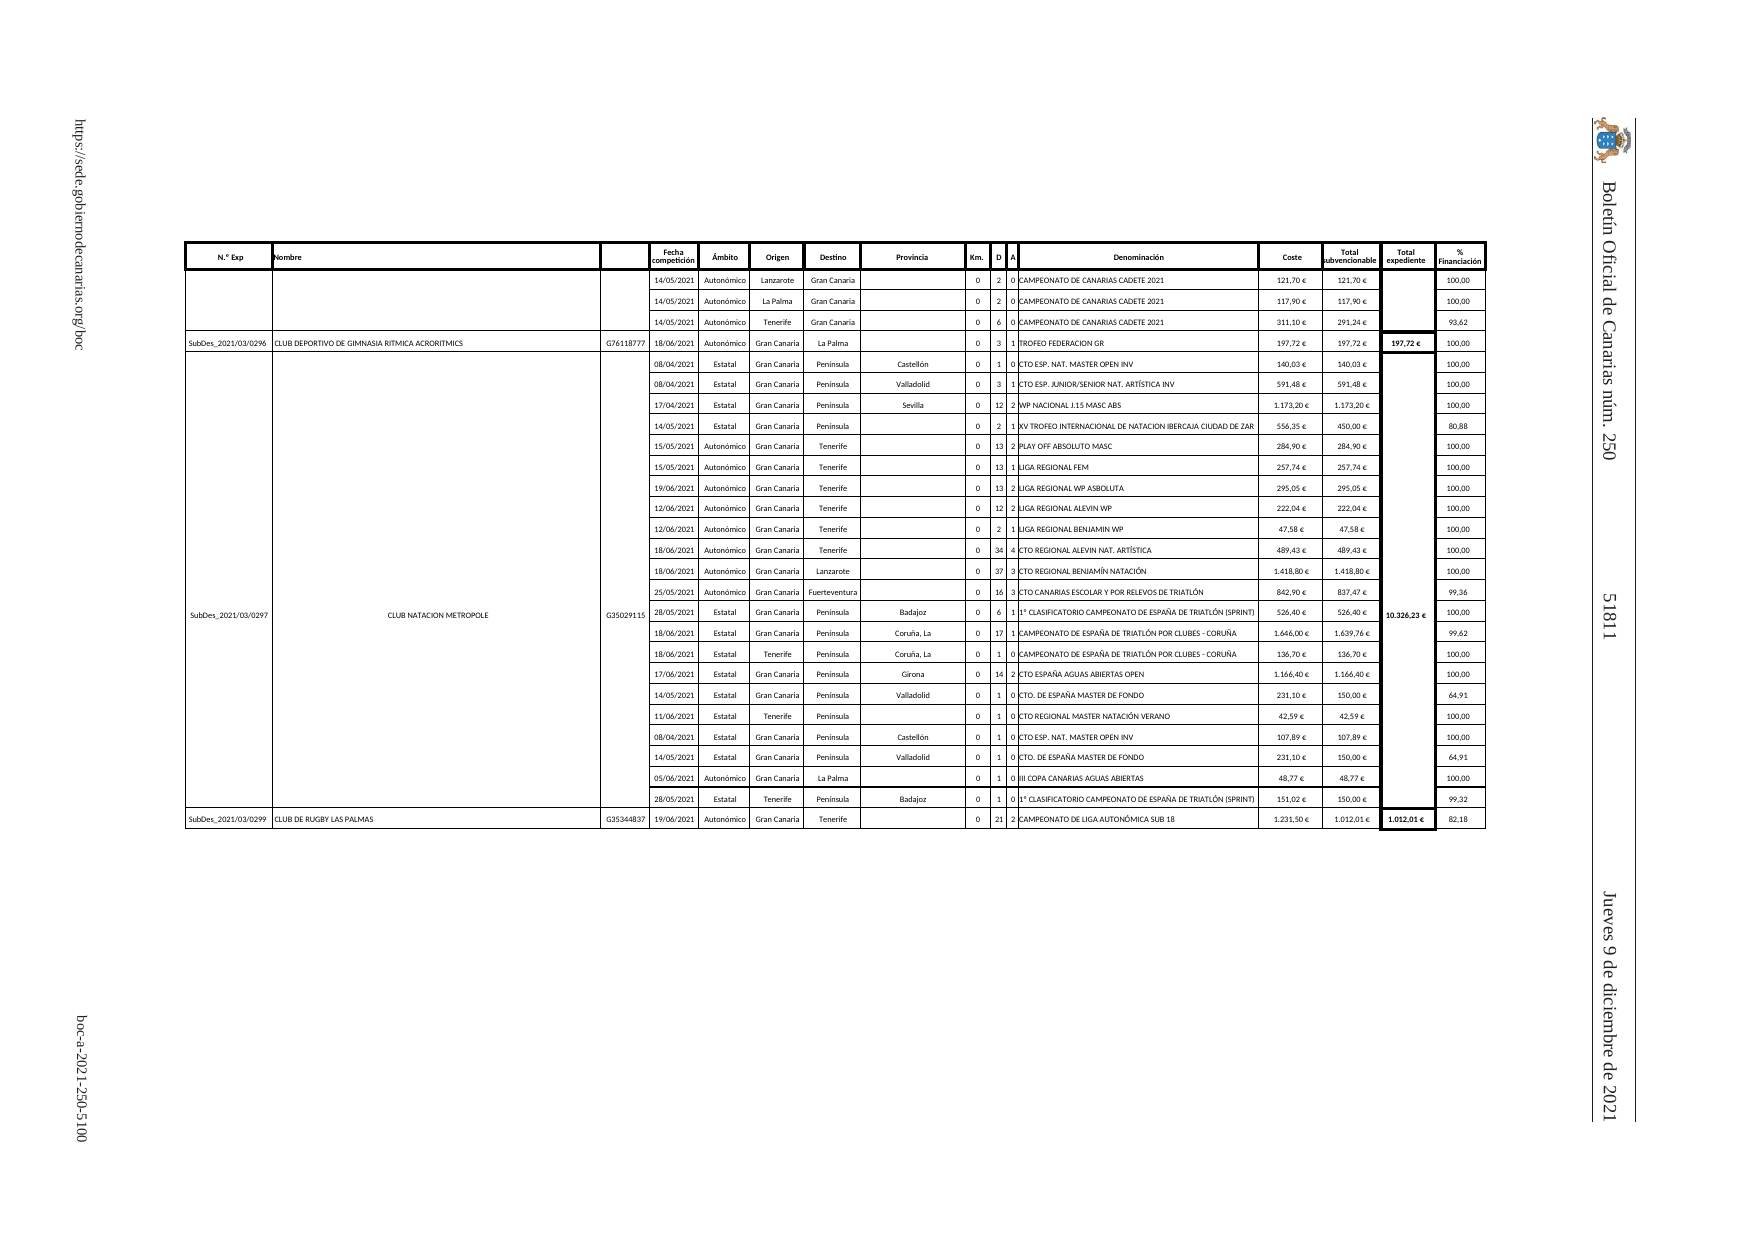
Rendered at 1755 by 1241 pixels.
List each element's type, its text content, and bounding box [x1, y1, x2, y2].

table_cell 591,48 € [1323, 373, 1379, 392]
table_header Fecha competición [651, 244, 697, 268]
table_cell 4 [1007, 539, 1018, 558]
table_cell [861, 559, 965, 579]
table_cell [861, 311, 965, 330]
table_cell 197,72 € [1383, 334, 1434, 351]
table_cell Tenerife [750, 642, 803, 662]
table_header % Financiación [1437, 244, 1484, 268]
table_cell 100,00 [1437, 663, 1485, 683]
table_header Total subvencionable [1324, 244, 1379, 268]
table_cell 17 [991, 622, 1006, 641]
table_cell 0 [966, 642, 990, 662]
table_cell 1 [991, 642, 1006, 662]
table_cell 2 [1007, 476, 1018, 496]
table_cell Estatal [699, 725, 749, 745]
table_header Total expediente [1383, 244, 1434, 268]
table_cell 48,77 € [1259, 767, 1322, 786]
table_cell 0 [966, 476, 990, 496]
table_cell 0 [966, 290, 990, 309]
table_cell CTO ESP. NAT. MASTER OPEN INV [1019, 352, 1258, 372]
table_cell Península [804, 663, 860, 683]
table_cell 6 [991, 311, 1006, 330]
table_cell 0 [1007, 767, 1018, 786]
table_cell Gran Canaria [750, 352, 803, 372]
text https://sede.gobiernodecanarias.org/boc [72, 119, 89, 352]
table_cell Gran Canaria [750, 497, 803, 517]
table_cell Autonómico [699, 290, 749, 309]
text 51811 [1600, 593, 1621, 642]
table_cell 47,58 € [1259, 518, 1322, 538]
table_cell Península [804, 746, 860, 766]
table_cell Valladolid [861, 746, 965, 766]
table_cell Autonómico [699, 435, 749, 455]
table_cell Coruña, La [861, 622, 965, 641]
table_cell 222,04 € [1259, 497, 1322, 517]
table_cell Girona [861, 663, 965, 683]
table_cell Península [804, 414, 860, 434]
table_cell CTO. DE ESPAÑA MASTER DE FONDO [1019, 746, 1258, 766]
table_cell 100,00 [1437, 767, 1485, 786]
table_cell Fuerteventura [804, 580, 860, 600]
table_cell 15/05/2021 [650, 456, 698, 475]
table_cell 3 [1007, 559, 1018, 579]
table_cell 99,32 [1437, 788, 1485, 807]
table_cell 556,35 € [1259, 414, 1322, 434]
table_cell 100,00 [1437, 271, 1485, 289]
table_cell [861, 331, 965, 351]
table_cell La Palma [804, 767, 860, 786]
table_cell 80,88 [1437, 414, 1485, 434]
table_cell Gran Canaria [750, 559, 803, 579]
table_cell [861, 476, 965, 496]
table_cell Gran Canaria [750, 394, 803, 413]
table_cell [861, 808, 965, 828]
table_cell Gran Canaria [804, 311, 860, 330]
table_cell 100,00 [1437, 456, 1485, 475]
table_cell 295,05 € [1259, 476, 1322, 496]
table_cell Autonómico [699, 456, 749, 475]
table_cell 0 [1007, 788, 1018, 807]
table_cell Tenerife [804, 497, 860, 517]
table_cell Gran Canaria [750, 601, 803, 621]
table_cell Estatal [699, 352, 749, 372]
table_cell 14/05/2021 [650, 414, 698, 434]
table_header Ámbito [700, 244, 748, 268]
table_cell 136,70 € [1323, 642, 1379, 662]
table_cell 231,10 € [1259, 746, 1322, 766]
table_cell Península [804, 705, 860, 724]
table_cell 1 [991, 767, 1006, 786]
table_cell Península [804, 394, 860, 413]
table_cell 526,40 € [1323, 601, 1379, 621]
table_cell 99,62 [1437, 622, 1485, 641]
table_cell [186, 271, 272, 330]
table_cell 34 [991, 539, 1006, 558]
table_cell 1º CLASIFICATORIO CAMPEONATO DE ESPAÑA DE TRIATLÓN (SPRINT) [1019, 788, 1258, 807]
table_cell 17/04/2021 [650, 394, 698, 413]
table_cell 311,10 € [1259, 311, 1322, 330]
table_cell Tenerife [750, 788, 803, 807]
table_cell 1.231,50 € [1259, 808, 1322, 828]
table_cell 14/05/2021 [650, 746, 698, 766]
table_cell 12 [991, 394, 1006, 413]
table_cell 08/04/2021 [650, 373, 698, 392]
table_cell XV TROFEO INTERNACIONAL DE NATACION IBERCAJA CIUDAD DE ZAR [1019, 414, 1258, 434]
table_cell 12 [991, 497, 1006, 517]
table_cell LIGA REGIONAL ALEVIN WP [1019, 497, 1258, 517]
table_cell [861, 539, 965, 558]
table_header Destino [806, 244, 859, 268]
table_cell Gran Canaria [750, 767, 803, 786]
table_cell 1 [1007, 456, 1018, 475]
table_cell 0 [966, 559, 990, 579]
table_cell 19/06/2021 [650, 808, 698, 828]
table_cell Estatal [699, 601, 749, 621]
table_cell 42,59 € [1259, 705, 1322, 724]
table_cell 08/04/2021 [650, 352, 698, 372]
table_cell 0 [1007, 271, 1018, 289]
table_cell 0 [966, 497, 990, 517]
table_cell Península [804, 788, 860, 807]
table_cell Península [804, 373, 860, 392]
table_cell 526,40 € [1259, 601, 1322, 621]
table_header Nombre [274, 244, 599, 268]
table_cell 0 [966, 414, 990, 434]
table_cell [861, 414, 965, 434]
table_cell 1 [991, 352, 1006, 372]
table_cell 19/06/2021 [650, 476, 698, 496]
table_cell 197,72 € [1259, 331, 1322, 351]
table_cell Estatal [699, 746, 749, 766]
table_cell Tenerife [804, 456, 860, 475]
table_cell 47,58 € [1323, 518, 1379, 538]
table_cell 1 [991, 746, 1006, 766]
table_cell Valladolid [861, 684, 965, 703]
table_cell LIGA REGIONAL FEM [1019, 456, 1258, 475]
table_cell 100,00 [1437, 705, 1485, 724]
table_cell 1 [991, 684, 1006, 703]
table_cell Estatal [699, 663, 749, 683]
table_cell 257,74 € [1323, 456, 1379, 475]
table_cell 1 [1007, 373, 1018, 392]
table_cell 1.012,01 € [1323, 808, 1379, 828]
table_cell CTO ESP. JUNIOR/SENIOR NAT. ARTÍSTICA INV [1019, 373, 1258, 392]
table_cell 21 [991, 808, 1006, 828]
table_cell 100,00 [1437, 518, 1485, 538]
table_cell 100,00 [1437, 601, 1485, 621]
table_cell 3 [1007, 580, 1018, 600]
table_cell 100,00 [1437, 373, 1485, 392]
table_cell 151,02 € [1259, 788, 1322, 807]
table_cell 0 [966, 808, 990, 828]
table_cell 10.326,23 € [1383, 354, 1434, 807]
table_cell 0 [1007, 705, 1018, 724]
table_header D [992, 244, 1005, 268]
table_cell 1 [991, 725, 1006, 745]
table_cell 6 [991, 601, 1006, 621]
table_cell Gran Canaria [750, 808, 803, 828]
table_cell 1 [991, 788, 1006, 807]
table_cell SubDes_2021/03/0299 [186, 808, 272, 828]
table_cell 1.418,80 € [1323, 559, 1379, 579]
table_cell La Palma [750, 290, 803, 309]
table_cell 14/05/2021 [650, 290, 698, 309]
table_cell Tenerife [804, 808, 860, 828]
table_cell CLUB DE RUGBY LAS PALMAS [273, 808, 600, 828]
table_cell 284,90 € [1259, 435, 1322, 455]
table_cell Península [804, 725, 860, 745]
table_cell Tenerife [750, 311, 803, 330]
table_cell 1 [1007, 331, 1018, 351]
table_cell 136,70 € [1259, 642, 1322, 662]
table_cell 42,59 € [1323, 705, 1379, 724]
table_cell Estatal [699, 788, 749, 807]
table_cell Gran Canaria [750, 663, 803, 683]
table_cell 231,10 € [1259, 684, 1322, 703]
table_cell CAMPEONATO DE LIGA AUTONÓMICA SUB 18 [1019, 808, 1258, 828]
table_cell Gran Canaria [750, 622, 803, 641]
table_cell 18/06/2021 [650, 539, 698, 558]
table_cell Badajoz [861, 601, 965, 621]
table_cell 99,36 [1437, 580, 1485, 600]
table_cell 0 [966, 435, 990, 455]
table_cell TROFEO FEDERACION GR [1019, 331, 1258, 351]
table_cell 14 [991, 663, 1006, 683]
table_cell 18/06/2021 [650, 331, 698, 351]
table_cell 1.012,01 € [1383, 810, 1434, 828]
table_cell 0 [966, 311, 990, 330]
table_cell [861, 456, 965, 475]
table_cell [861, 435, 965, 455]
table_cell 100,00 [1437, 642, 1485, 662]
table_cell G76118777 [601, 331, 649, 351]
table_cell CTO. DE ESPAÑA MASTER DE FONDO [1019, 684, 1258, 703]
table_cell [861, 497, 965, 517]
table_cell 100,00 [1437, 331, 1485, 351]
table_cell Gran Canaria [750, 580, 803, 600]
table_cell 295,05 € [1323, 476, 1379, 496]
table_cell 15/05/2021 [650, 435, 698, 455]
table_cell Coruña, La [861, 642, 965, 662]
table_cell [1383, 271, 1434, 330]
table_cell 117,90 € [1259, 290, 1322, 309]
table_cell 107,89 € [1259, 725, 1322, 745]
table_cell 11/06/2021 [650, 705, 698, 724]
table_cell Estatal [699, 373, 749, 392]
table_cell CTO REGIONAL BENJAMÍN NATACIÓN [1019, 559, 1258, 579]
table_cell Tenerife [804, 435, 860, 455]
table_cell Gran Canaria [750, 456, 803, 475]
table_cell La Palma [804, 331, 860, 351]
table_cell CTO ESPAÑA AGUAS ABIERTAS OPEN [1019, 663, 1258, 683]
table_cell 2 [1007, 394, 1018, 413]
table_cell 150,00 € [1323, 788, 1379, 807]
text Boletín Oficial de Canarias núm. 250 [1599, 181, 1621, 464]
table_cell Gran Canaria [750, 414, 803, 434]
table_cell Gran Canaria [750, 746, 803, 766]
table_cell CAMPEONATO DE CANARIAS CADETE 2021 [1019, 311, 1258, 330]
table_cell 1 [1007, 518, 1018, 538]
table_cell 3 [991, 373, 1006, 392]
table_cell Autonómico [699, 767, 749, 786]
table_cell CTO CANARIAS ESCOLAR Y POR RELEVOS DE TRIATLÓN [1019, 580, 1258, 600]
table_cell Estatal [699, 705, 749, 724]
table_cell Autonómico [699, 476, 749, 496]
table_cell Estatal [699, 394, 749, 413]
table_cell 3 [991, 331, 1006, 351]
table_cell 1 [1007, 601, 1018, 621]
table_cell 117,90 € [1323, 290, 1379, 309]
table_cell 37 [991, 559, 1006, 579]
table_header Provincia [862, 244, 964, 268]
table_cell 25/05/2021 [650, 580, 698, 600]
table_cell [861, 767, 965, 786]
table_cell 13 [991, 456, 1006, 475]
table_cell Gran Canaria [750, 539, 803, 558]
table_cell CLUB NATACION METROPOLE [273, 352, 600, 807]
table_cell 1.173,20 € [1323, 394, 1379, 413]
table_header [602, 244, 648, 268]
table_cell 1.173,20 € [1259, 394, 1322, 413]
text boc-a-2021-250-5100 [74, 1016, 91, 1146]
table_cell 2 [991, 414, 1006, 434]
table_cell Gran Canaria [750, 684, 803, 703]
table_cell Gran Canaria [750, 518, 803, 538]
table_header Coste [1260, 244, 1321, 268]
table_cell 0 [966, 394, 990, 413]
table_cell 0 [966, 352, 990, 372]
table_cell 837,47 € [1323, 580, 1379, 600]
table_cell 0 [1007, 684, 1018, 703]
table_cell 0 [1007, 290, 1018, 309]
table_cell Gran Canaria [750, 476, 803, 496]
table_cell Autonómico [699, 580, 749, 600]
table_cell CTO ESP. NAT. MASTER OPEN INV [1019, 725, 1258, 745]
table_cell 100,00 [1437, 559, 1485, 579]
table_header Denominación [1020, 244, 1257, 268]
table_cell 0 [966, 705, 990, 724]
table_cell Tenerife [804, 539, 860, 558]
table_cell 0 [966, 684, 990, 703]
table_cell 591,48 € [1259, 373, 1322, 392]
table_cell 1 [991, 705, 1006, 724]
table_cell 2 [991, 271, 1006, 289]
table_cell Valladolid [861, 373, 965, 392]
table_cell Península [804, 622, 860, 641]
table_cell 1.639,76 € [1323, 622, 1379, 641]
table_cell CLUB DEPORTIVO DE GIMNASIA RITMICA ACRORITMICS [273, 331, 600, 351]
table_cell 0 [1007, 725, 1018, 745]
table_cell LIGA REGIONAL WP ASBOLUTA [1019, 476, 1258, 496]
table_cell 150,00 € [1323, 684, 1379, 703]
table_cell 100,00 [1437, 725, 1485, 745]
table_cell Lanzarote [750, 271, 803, 289]
table_cell SubDes_2021/03/0297 [186, 352, 272, 807]
table_cell [861, 518, 965, 538]
table_cell 450,00 € [1323, 414, 1379, 434]
table_cell 82,18 [1437, 808, 1485, 828]
table_cell Península [804, 352, 860, 372]
table_cell 0 [1007, 746, 1018, 766]
table_cell 100,00 [1437, 497, 1485, 517]
table_cell 0 [966, 271, 990, 289]
table_cell 150,00 € [1323, 746, 1379, 766]
table_cell 2 [1007, 808, 1018, 828]
table_cell 1.646,00 € [1259, 622, 1322, 641]
table_cell 17/06/2021 [650, 663, 698, 683]
table_cell Tenerife [750, 705, 803, 724]
table_cell 05/06/2021 [650, 767, 698, 786]
table_cell 1.166,40 € [1259, 663, 1322, 683]
table_cell CAMPEONATO DE CANARIAS CADETE 2021 [1019, 271, 1258, 289]
table_cell 0 [966, 725, 990, 745]
table_cell Sevilla [861, 394, 965, 413]
table_cell 18/06/2021 [650, 642, 698, 662]
table_cell Lanzarote [804, 559, 860, 579]
table_cell 140,03 € [1323, 352, 1379, 372]
table_cell CTO REGIONAL ALEVIN NAT. ARTÍSTICA [1019, 539, 1258, 558]
table_cell 0 [966, 746, 990, 766]
table_cell Gran Canaria [750, 373, 803, 392]
table_header N.º Exp [187, 244, 271, 268]
table_cell 0 [1007, 642, 1018, 662]
table_cell 121,70 € [1323, 271, 1379, 289]
table_cell G35344837 [601, 808, 649, 828]
table_cell 2 [991, 290, 1006, 309]
table_cell [861, 705, 965, 724]
table_cell 12/06/2021 [650, 497, 698, 517]
table_cell 16 [991, 580, 1006, 600]
table_cell Estatal [699, 642, 749, 662]
table_cell 0 [966, 373, 990, 392]
table_cell Gran Canaria [804, 290, 860, 309]
table_cell 100,00 [1437, 539, 1485, 558]
table_cell 2 [991, 518, 1006, 538]
table_cell Península [804, 601, 860, 621]
table_cell 0 [1007, 352, 1018, 372]
table_cell 0 [966, 331, 990, 351]
table_cell 0 [966, 539, 990, 558]
table_cell CTO REGIONAL MASTER NATACIÓN VERANO [1019, 705, 1258, 724]
table_cell Estatal [699, 622, 749, 641]
table_cell 291,24 € [1323, 311, 1379, 330]
table_cell 2 [1007, 435, 1018, 455]
table_header A [1008, 244, 1017, 268]
table_cell CAMPEONATO DE ESPAÑA DE TRIATLÓN POR CLUBES - CORUÑA [1019, 642, 1258, 662]
table_cell 0 [966, 518, 990, 538]
table_cell Autonómico [699, 539, 749, 558]
table_cell Gran Canaria [804, 271, 860, 289]
table_header Km. [967, 244, 989, 268]
text Jueves 9 de diciembre de 2021 [1600, 891, 1621, 1126]
table_header Origen [751, 244, 802, 268]
table_cell 140,03 € [1259, 352, 1322, 372]
table_cell 2 [1007, 497, 1018, 517]
table_cell WP NACIONAL J.15 MASC ABS [1019, 394, 1258, 413]
table_cell Autonómico [699, 559, 749, 579]
table_cell LIGA REGIONAL BENJAMIN WP [1019, 518, 1258, 538]
table_cell PLAY OFF ABSOLUTO MASC [1019, 435, 1258, 455]
table_cell 0 [966, 622, 990, 641]
table_cell 18/06/2021 [650, 559, 698, 579]
table_cell Badajoz [861, 788, 965, 807]
table_cell Tenerife [804, 518, 860, 538]
table_cell 107,89 € [1323, 725, 1379, 745]
table_cell [861, 271, 965, 289]
table_cell Tenerife [804, 476, 860, 496]
table_cell [861, 580, 965, 600]
table_cell 14/05/2021 [650, 684, 698, 703]
table_cell 2 [1007, 663, 1018, 683]
table_cell 93,62 [1437, 311, 1485, 330]
table_cell 284,90 € [1323, 435, 1379, 455]
table_cell 222,04 € [1323, 497, 1379, 517]
table_cell 0 [966, 663, 990, 683]
table_cell 1 [1007, 622, 1018, 641]
table_cell 0 [966, 456, 990, 475]
table_cell [601, 271, 649, 330]
table_cell 14/05/2021 [650, 271, 698, 289]
table_cell 1.418,80 € [1259, 559, 1322, 579]
table_cell 08/04/2021 [650, 725, 698, 745]
table_cell 1º CLASIFICATORIO CAMPEONATO DE ESPAÑA DE TRIATLÓN (SPRINT) [1019, 601, 1258, 621]
table_cell Autonómico [699, 311, 749, 330]
table_cell 12/06/2021 [650, 518, 698, 538]
table_cell 842,90 € [1259, 580, 1322, 600]
table_cell 121,70 € [1259, 271, 1322, 289]
table_cell 0 [966, 767, 990, 786]
table_cell Castellón [861, 352, 965, 372]
table_cell 28/05/2021 [650, 788, 698, 807]
table_cell Autonómico [699, 271, 749, 289]
table_cell Estatal [699, 684, 749, 703]
table_cell 489,43 € [1259, 539, 1322, 558]
table_cell III COPA CANARIAS AGUAS ABIERTAS [1019, 767, 1258, 786]
table_cell 0 [1007, 311, 1018, 330]
table_cell SubDes_2021/03/0296 [186, 331, 272, 351]
table_cell Autonómico [699, 497, 749, 517]
table_cell G35029115 [601, 352, 649, 807]
table_cell Autonómico [699, 808, 749, 828]
table_cell 0 [966, 788, 990, 807]
table_cell 64,91 [1437, 746, 1485, 766]
table_cell 100,00 [1437, 435, 1485, 455]
table_cell 13 [991, 435, 1006, 455]
table_cell 257,74 € [1259, 456, 1322, 475]
table_cell [273, 271, 600, 330]
table_cell 100,00 [1437, 352, 1485, 372]
table_cell 28/05/2021 [650, 601, 698, 621]
table_cell 0 [966, 601, 990, 621]
table_cell 64,91 [1437, 684, 1485, 703]
table_cell 100,00 [1437, 394, 1485, 413]
table_cell 1.166,40 € [1323, 663, 1379, 683]
table_cell Autonómico [699, 331, 749, 351]
table_cell 197,72 € [1323, 331, 1379, 351]
table_cell 1 [1007, 414, 1018, 434]
table_cell Castellón [861, 725, 965, 745]
table_cell 48,77 € [1323, 767, 1379, 786]
table_cell 13 [991, 476, 1006, 496]
table_cell CAMPEONATO DE CANARIAS CADETE 2021 [1019, 290, 1258, 309]
table_cell 100,00 [1437, 290, 1485, 309]
table_cell 18/06/2021 [650, 622, 698, 641]
table_cell Península [804, 642, 860, 662]
table_cell Gran Canaria [750, 331, 803, 351]
table_cell 0 [966, 580, 990, 600]
table_cell Estatal [699, 414, 749, 434]
table_cell 100,00 [1437, 476, 1485, 496]
table_cell [861, 290, 965, 309]
table_cell 14/05/2021 [650, 311, 698, 330]
table_cell Autonómico [699, 518, 749, 538]
table_cell Gran Canaria [750, 435, 803, 455]
table_cell Gran Canaria [750, 725, 803, 745]
table_cell Península [804, 684, 860, 703]
table_cell 489,43 € [1323, 539, 1379, 558]
table_cell CAMPEONATO DE ESPAÑA DE TRIATLÓN POR CLUBES - CORUÑA [1019, 622, 1258, 641]
